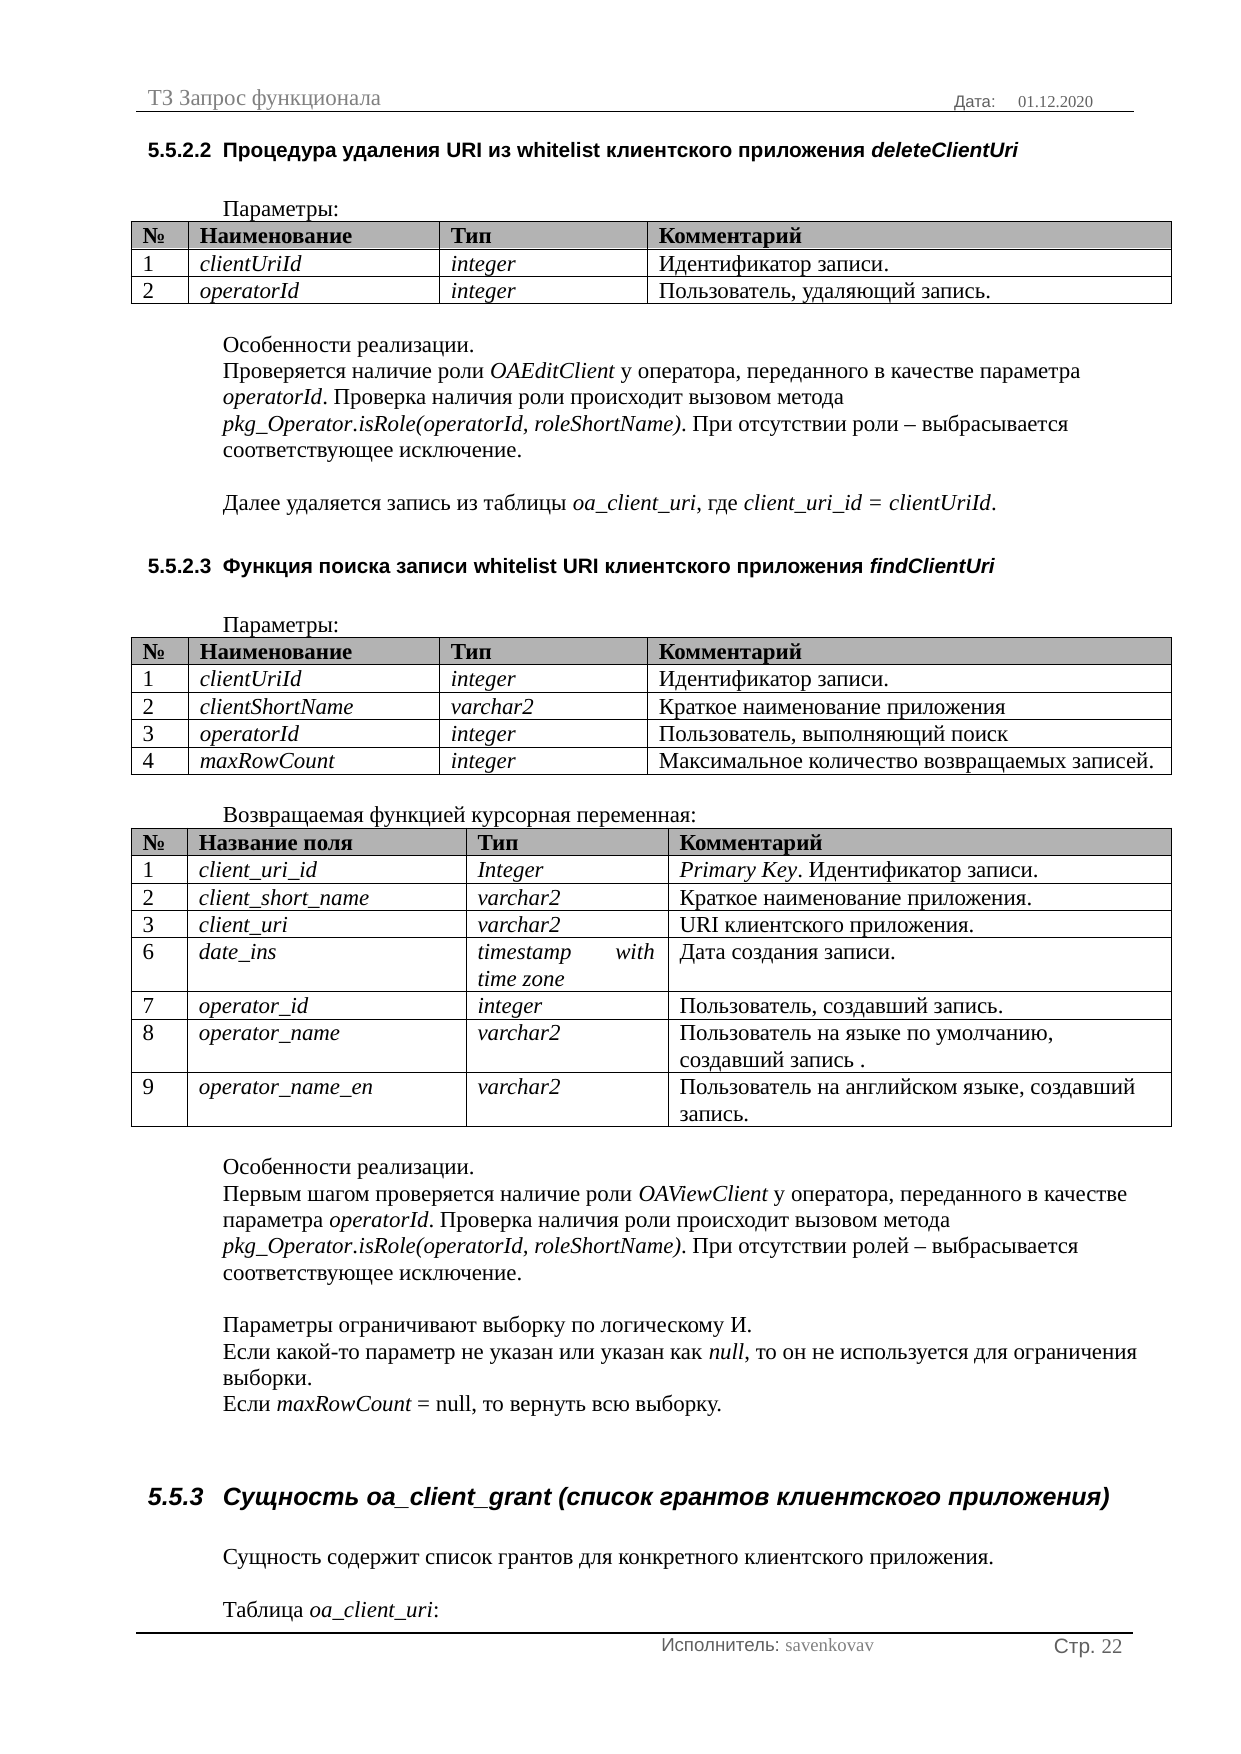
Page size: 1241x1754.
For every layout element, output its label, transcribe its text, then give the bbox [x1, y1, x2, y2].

table_cell Идентификатор записи. [648, 250, 1171, 276]
table_cell varchar2 [467, 884, 668, 910]
text Параметры ограничивают выборку по логическому И. [223, 1311, 1152, 1338]
subtitle Сущность oa_client_grant (список грантов клиентского приложения) [148, 1482, 1152, 1511]
table_cell Primary Key. Идентификатор записи. [669, 856, 1171, 882]
table_cell 8 [132, 1020, 187, 1072]
table_cell varchar2 [467, 1020, 668, 1072]
table_header Комментарий [648, 222, 1171, 248]
table_cell 6 [132, 938, 187, 991]
table_cell clientShortName [189, 693, 439, 719]
table_cell Краткое наименование приложения [648, 693, 1171, 719]
table_cell 3 [132, 720, 188, 747]
table_cell 1 [132, 665, 188, 692]
table_cell Идентификатор записи. [648, 665, 1171, 692]
table_cell maxRowCount [189, 748, 439, 774]
text Таблица oa_client_uri: [223, 1596, 1152, 1622]
table_cell 3 [132, 911, 187, 937]
table_cell Краткое наименование приложения. [669, 884, 1171, 910]
table_header Наименование [189, 638, 439, 664]
text Если maxRowCount = null, то вернуть всю выборку. [223, 1391, 1152, 1417]
table_cell varchar2 [467, 911, 668, 937]
table_cell Дата создания записи. [669, 938, 1171, 991]
table_cell client_uri_id [188, 856, 466, 882]
table_cell Пользователь на языке по умолчанию, создавший запись . [669, 1020, 1171, 1072]
table_cell operatorId [189, 720, 439, 747]
table_cell client_uri [188, 911, 466, 937]
table_cell 1 [132, 250, 188, 276]
table_cell date_ins [188, 938, 466, 991]
table_cell operator_id [188, 992, 466, 1018]
table_header Наименование [189, 222, 439, 248]
table_cell Максимальное количество возвращаемых записей. [648, 748, 1171, 774]
table_cell clientUriId [189, 250, 439, 276]
table_cell Пользователь, удаляющий запись. [648, 277, 1171, 303]
table_cell Пользователь на английском языке, создавший запись. [669, 1073, 1171, 1126]
table_cell client_short_name [188, 884, 466, 910]
table_cell integer [467, 992, 668, 1018]
text Сущность содержит список грантов для конкретного клиентского приложения. [223, 1543, 1152, 1570]
text Параметры: [223, 611, 1152, 637]
table_cell operator_name_en [188, 1073, 466, 1126]
table_header Тип [440, 222, 647, 248]
table_cell integer [440, 748, 647, 774]
table_cell 2 [132, 884, 187, 910]
text Особенности реализации. [223, 331, 1152, 357]
table_cell 2 [132, 693, 188, 719]
table_cell Пользователь, создавший запись. [669, 992, 1171, 1018]
table_cell integer [440, 250, 647, 276]
text Параметры: [223, 195, 1152, 221]
table_cell 9 [132, 1073, 187, 1126]
table_header Тип [440, 638, 647, 664]
table_cell integer [440, 277, 647, 303]
table_header № [132, 638, 188, 664]
text Особенности реализации. [223, 1153, 1152, 1180]
table_cell Пользователь, выполняющий поиск [648, 720, 1171, 747]
table_cell varchar2 [467, 1073, 668, 1126]
table_cell 2 [132, 277, 188, 303]
table_cell operator_name [188, 1020, 466, 1072]
table_header № [132, 829, 187, 855]
subtitle Функция поиска записи whitelist URI клиентского приложения findClientUri [148, 554, 1152, 578]
table_cell URI клиентского приложения. [669, 911, 1171, 937]
subtitle Процедура удаления URI из whitelist клиентского приложения deleteClientUri [148, 138, 1152, 162]
table_header Тип [467, 829, 668, 855]
table_header Комментарий [669, 829, 1171, 855]
table_header Комментарий [648, 638, 1171, 664]
table_cell 4 [132, 748, 188, 774]
table_header № [132, 222, 188, 248]
table_cell 7 [132, 992, 187, 1018]
table_cell timestamp with time zone [467, 938, 668, 991]
text Первым шагом проверяется наличие роли OAViewClient у оператора, переданного в качестве параметра operatorId. Проверка наличия роли происходит вызовом метода pkg_Operator.isRole(operatorId, roleShortName). При отсутствии ролей – выбрасывается соответствующее исключение. [223, 1180, 1152, 1285]
table_cell integer [440, 720, 647, 747]
text Если какой-то параметр не указан или указан как null, то он не используется для ограничения выборки. [223, 1338, 1152, 1391]
table_cell integer [440, 665, 647, 692]
table_cell operatorId [189, 277, 439, 303]
text Далее удаляется запись из таблицы oa_client_uri, где client_uri_id = clientUriId. [148, 489, 1152, 515]
table_cell clientUriId [189, 665, 439, 692]
table_cell 1 [132, 856, 187, 882]
table_header Название поля [188, 829, 466, 855]
text Возвращаемая функцией курсорная переменная: [223, 801, 1152, 828]
table_cell varchar2 [440, 693, 647, 719]
table_cell Integer [467, 856, 668, 882]
text Проверяется наличие роли OAEditClient у оператора, переданного в качестве параметра operatorId. Проверка наличия роли происходит вызовом метода pkg_Operator.isRole(operatorId, roleShortName). При отсутствии роли – выбрасывается соответствующее исключение. [223, 357, 1152, 462]
